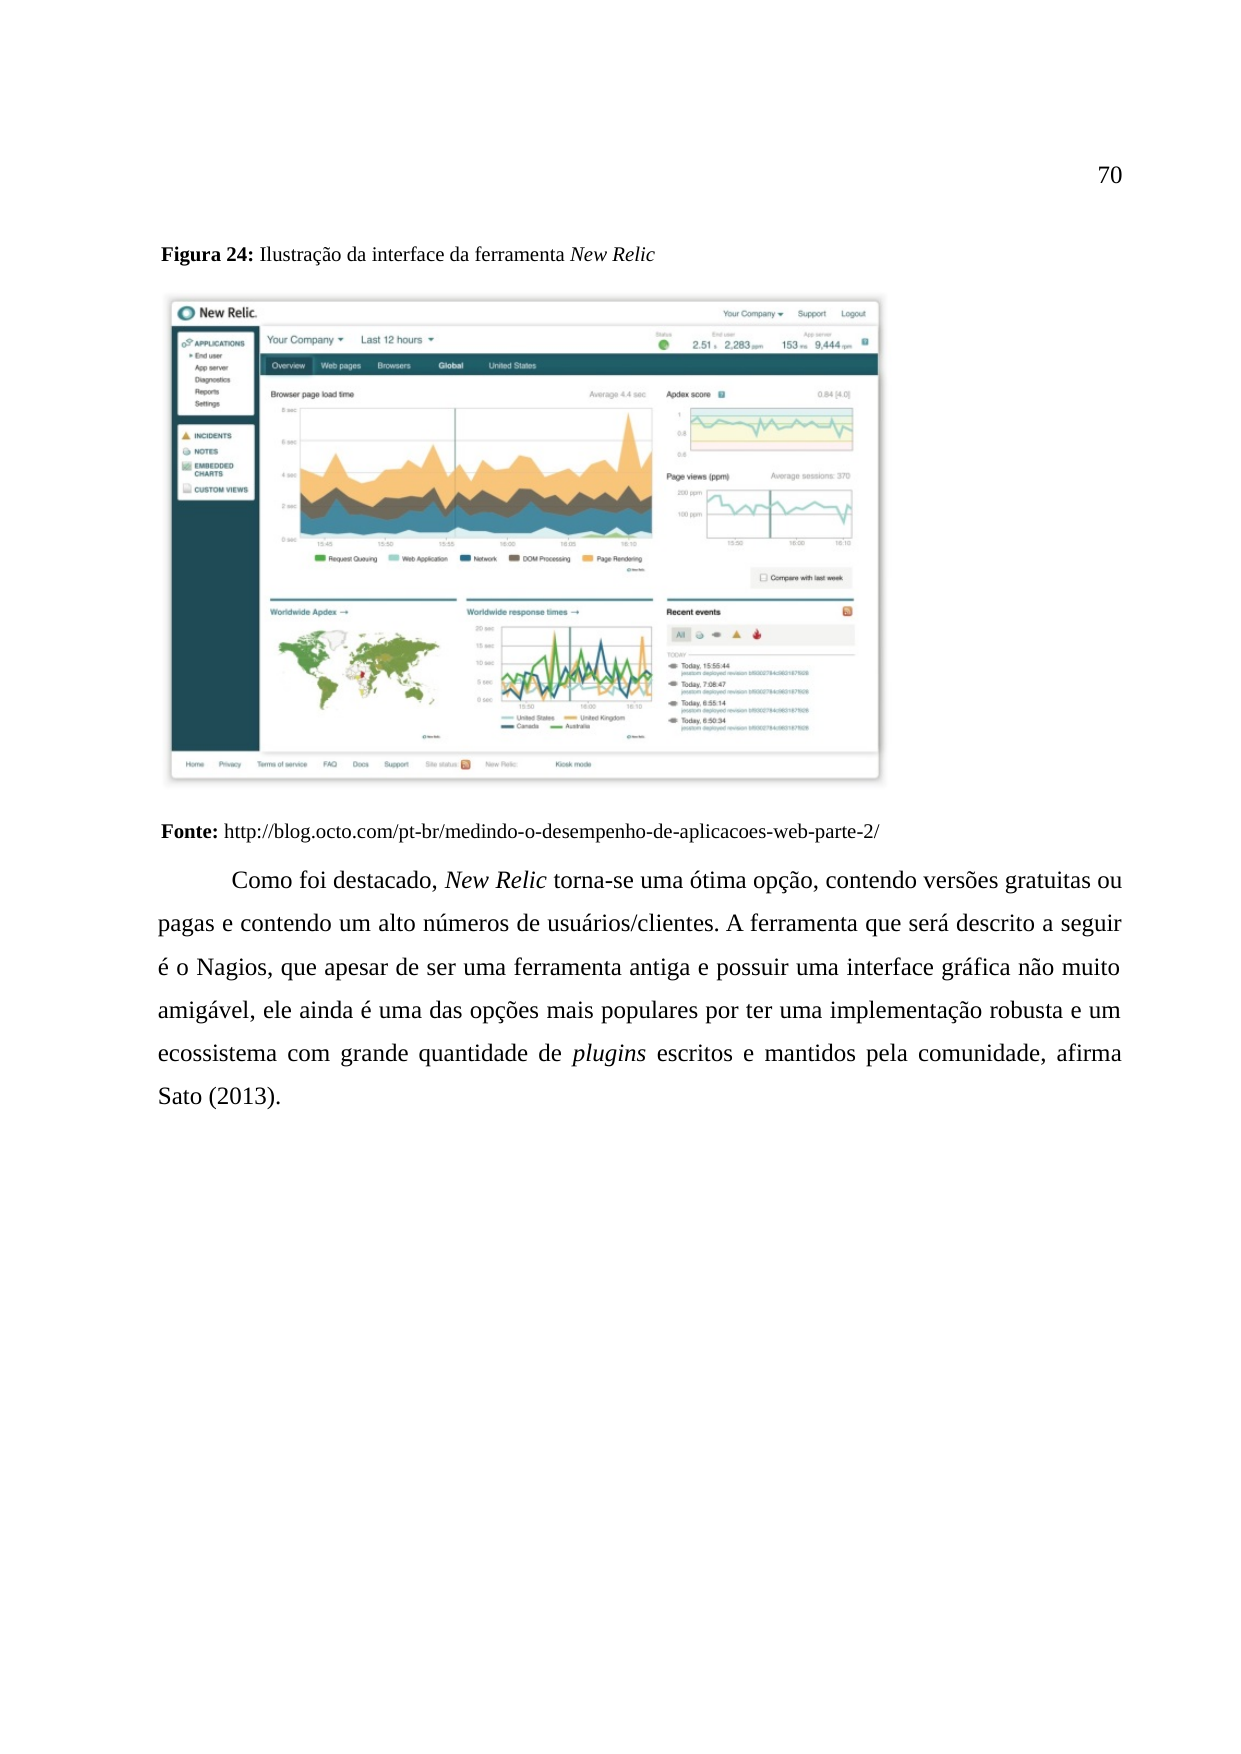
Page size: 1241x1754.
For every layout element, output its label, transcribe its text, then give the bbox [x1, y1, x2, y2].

text Como foi destacado, New Relic torna-se uma ótima opção, contendo versões gratuitas ou pagas e contendo um alto números de usuários/clientes. A ferramenta que será descrito a seguir é o Nagios, que apesar de ser uma ferramenta antiga e possuir uma interface gráfica não muito amigável, ele ainda é uma das opções mais populares por ter uma implementação robusta e um ecossistema com grande quantidade de plugins escritos e mantidos pela comunidade, afirma Sato (2013). [158, 865, 1122, 1110]
text Fonte: http://blog.octo.com/pt-br/medindo-o-desempenho-de-aplicacoes-web-parte-2/ [161, 819, 892, 843]
picture [160, 290, 892, 819]
text Figura 24: Ilustração da interface da ferramenta New Relic [161, 242, 892, 266]
